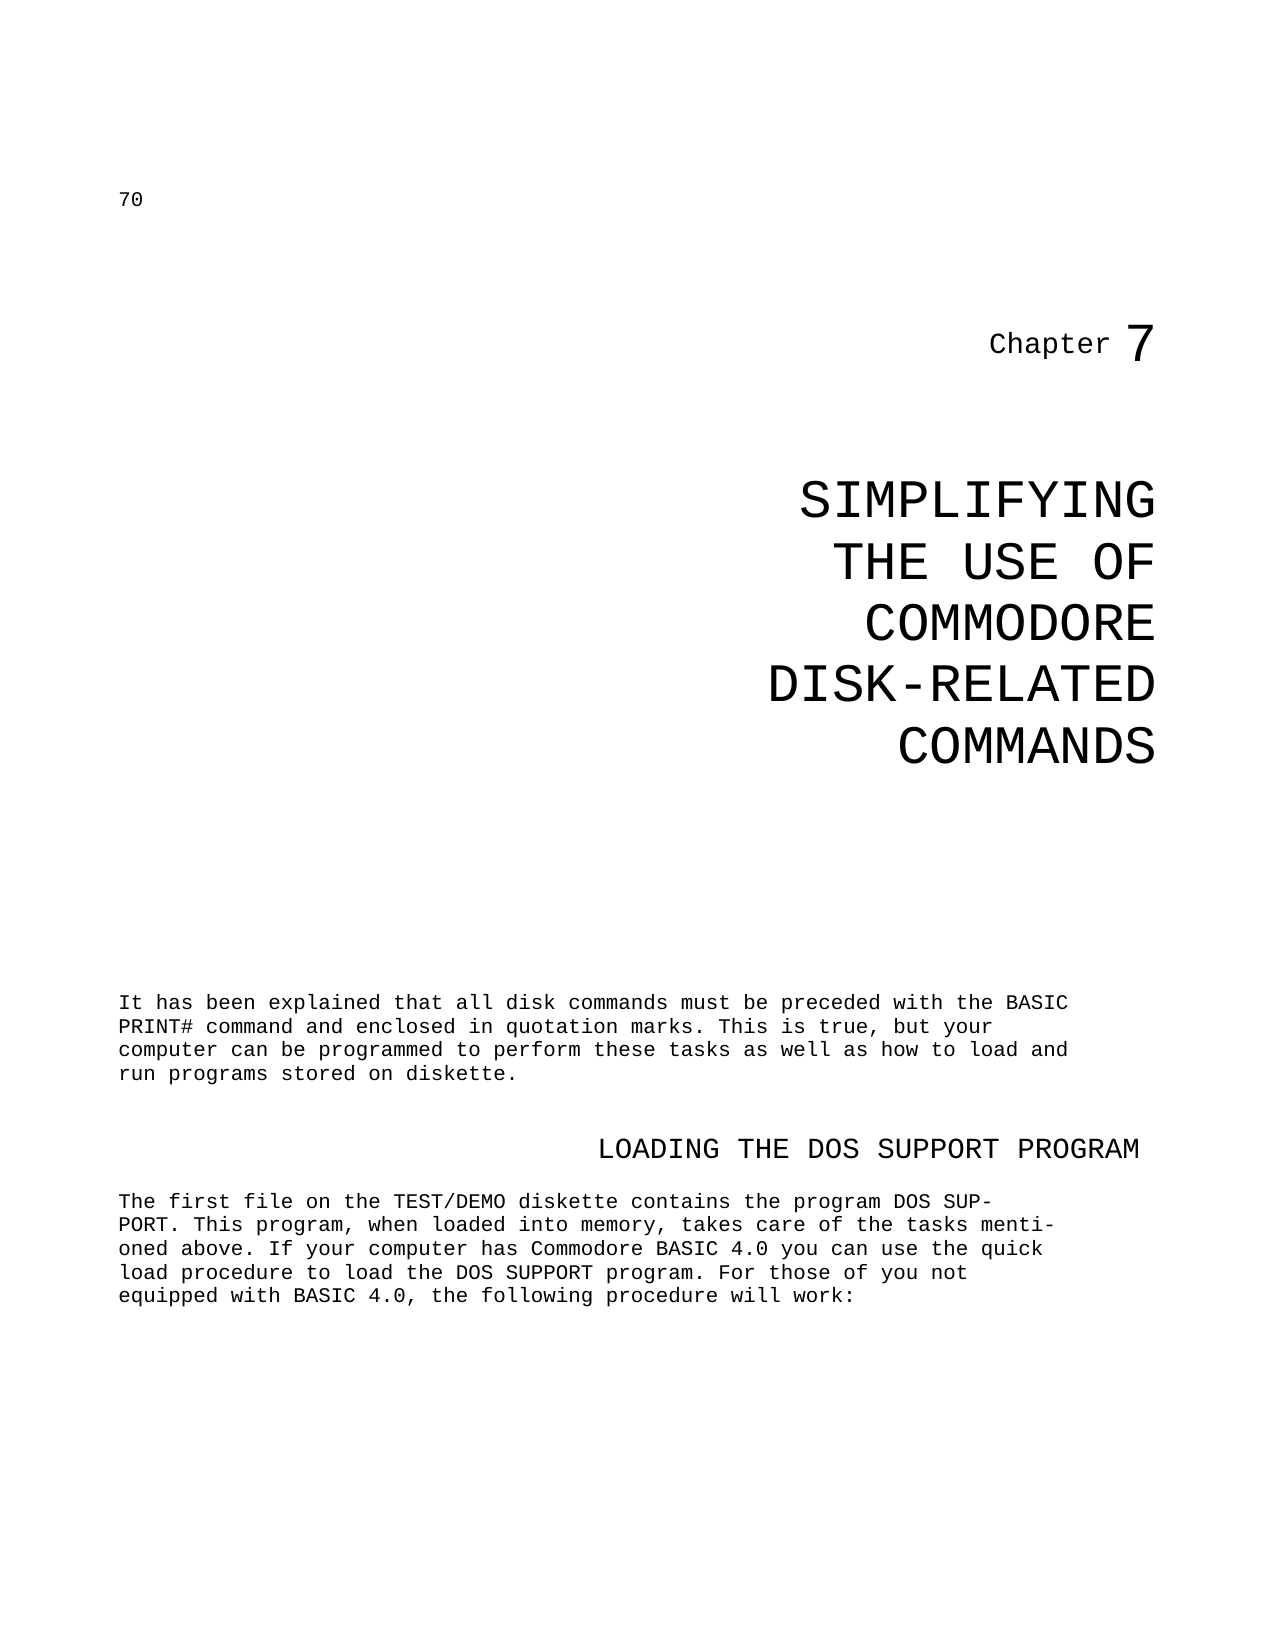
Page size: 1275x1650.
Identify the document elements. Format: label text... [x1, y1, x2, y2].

text SIMPLIFYING [118, 473, 1157, 534]
text LOADING THE DOS SUPPORT PROGRAM [118, 1134, 1157, 1167]
text COMMANDS [118, 718, 1157, 779]
text equipped with BASIC 4.0, the following procedure will work: [118, 1285, 1157, 1309]
text PRINT# command and enclosed in quotation marks. This is true, but your [118, 1016, 1157, 1039]
text Chapter 7 [118, 284, 1157, 378]
text load procedure to load the DOS SUPPORT program. For those of you not [118, 1262, 1157, 1285]
text The first file on the TEST/DEMO diskette contains the program DOS SUP- [118, 1191, 1157, 1214]
text oned above. If your computer has Commodore BASIC 4.0 you can use the quick [118, 1238, 1157, 1262]
text PORT. This program, when loaded into memory, takes care of the tasks menti- [118, 1214, 1157, 1238]
text COMMODORE [118, 595, 1157, 657]
text 70 [118, 189, 1157, 213]
text DISK-RELATED [118, 657, 1157, 718]
text THE USE OF [118, 534, 1157, 595]
text It has been explained that all disk commands must be preceded with the BASIC [118, 992, 1157, 1016]
text computer can be programmed to perform these tasks as well as how to load and [118, 1039, 1157, 1063]
text run programs stored on diskette. [118, 1063, 1157, 1087]
